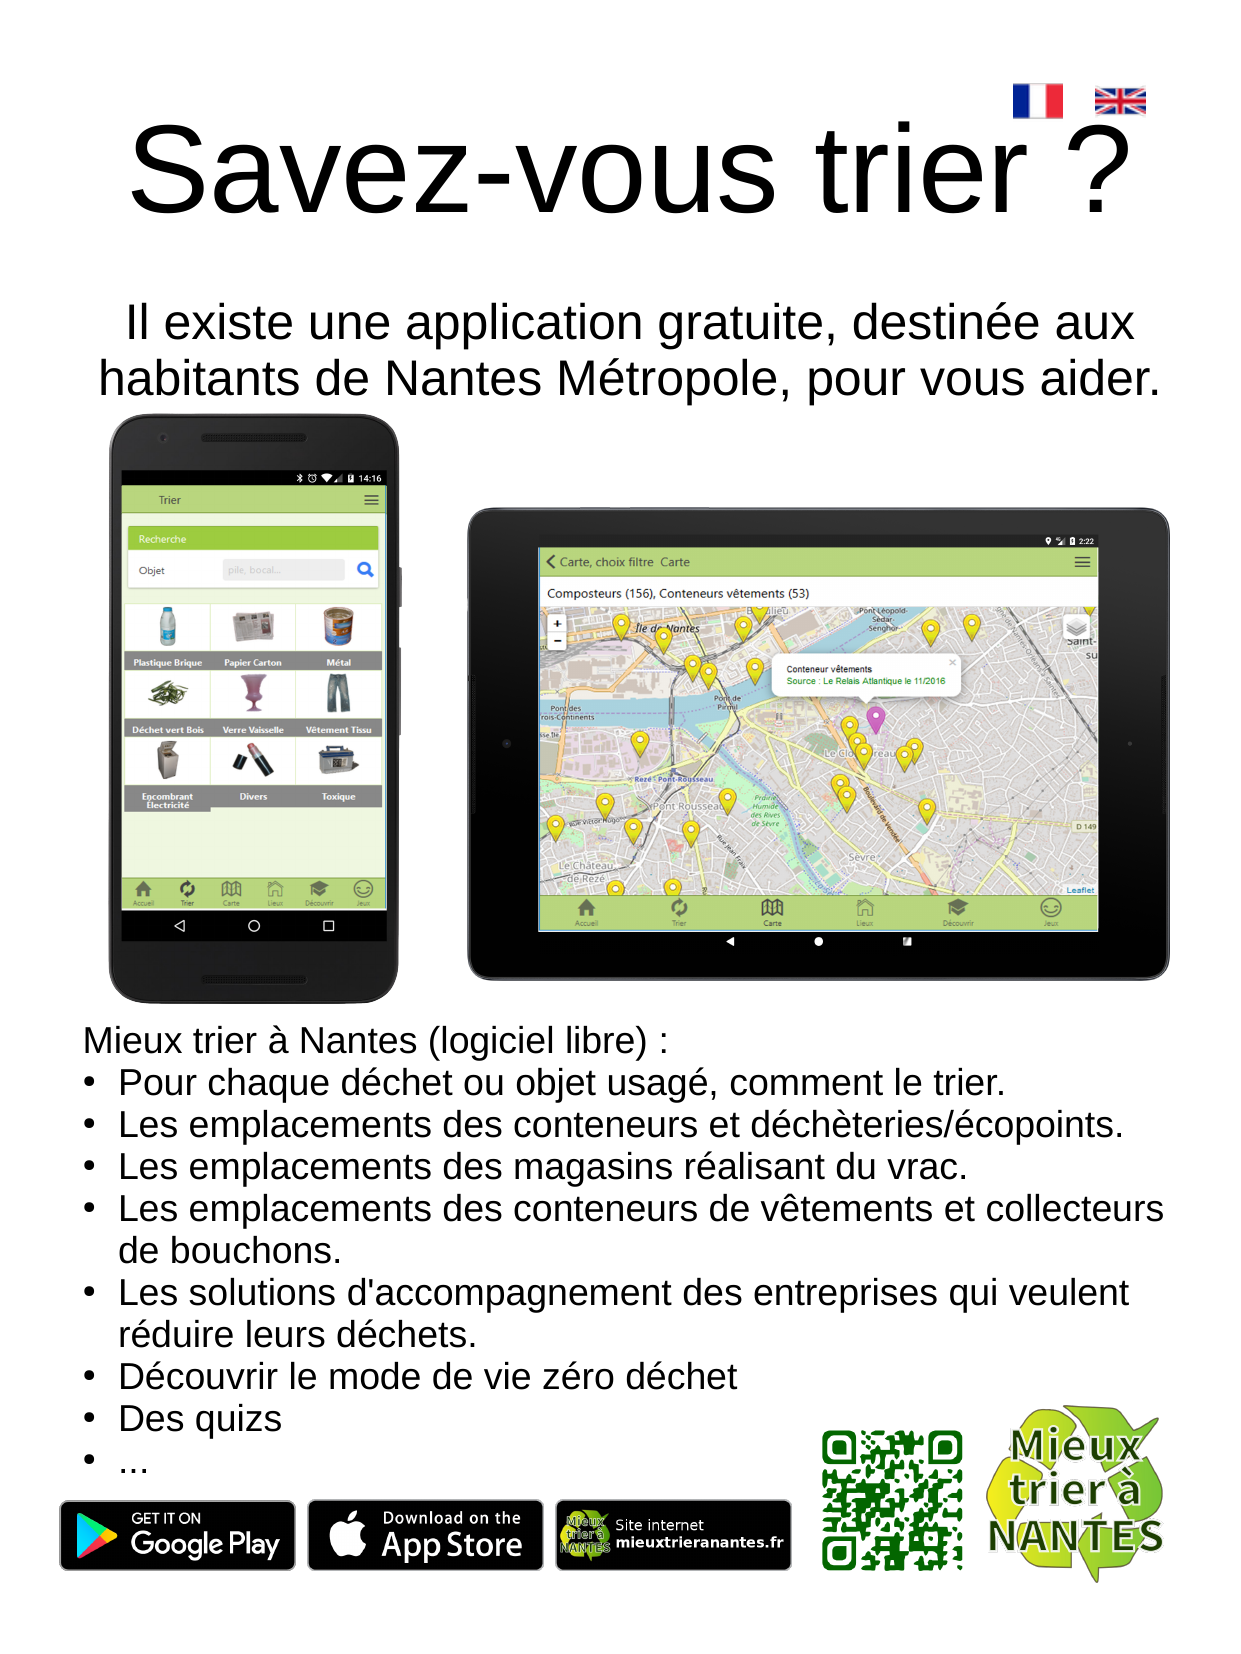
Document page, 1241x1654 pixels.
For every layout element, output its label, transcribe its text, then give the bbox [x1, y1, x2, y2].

subtitle Savez-vous trier ? Il existe une application gratuite, destinée aux habitants de Nantes Métropole, pour vous aider. Mieux trier à Nantes (logiciel libre) : Pour chaque déchet ou objet usagé, comment le trier. Les emplacements des conteneurs et déchèteries/écopoints. Les emplacements des magasins réalisant du vrac. Les emplacements des conteneurs de vêtements et collecteurs de bouchons. Les solutions d'accompagnement des entreprises qui veulent réduire leurs déchets. Découvrir le mode de vie zéro déchet Des quizs ... [82, 92, 1179, 1489]
picture [59, 1500, 296, 1571]
picture [108, 413, 402, 1004]
picture [555, 1499, 792, 1571]
picture [1095, 76, 1146, 127]
picture [307, 1499, 544, 1571]
picture [986, 1405, 1164, 1583]
picture [803, 1411, 981, 1589]
picture [1013, 76, 1063, 127]
picture [467, 507, 1170, 981]
